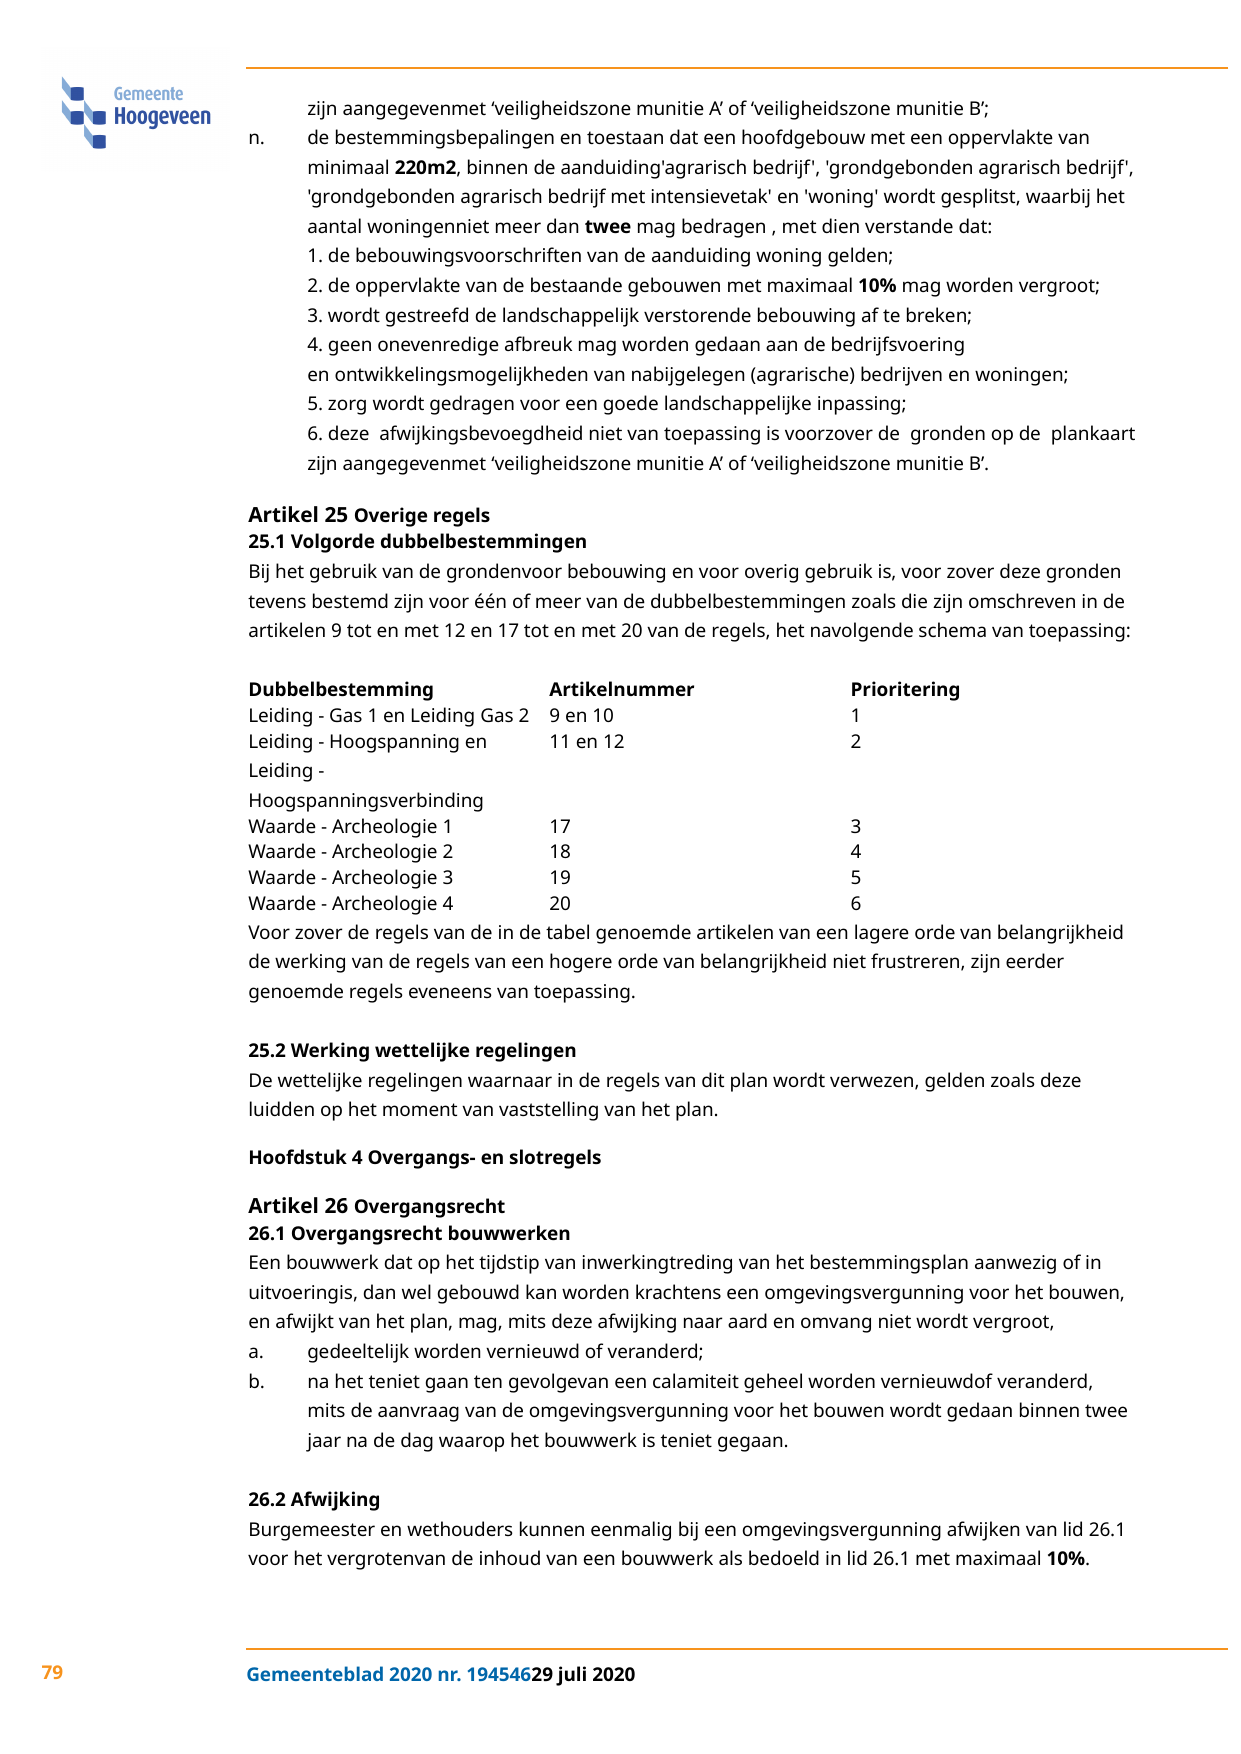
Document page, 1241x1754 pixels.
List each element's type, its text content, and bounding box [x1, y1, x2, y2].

list gedeeltelijk worden vernieuwd of veranderd; [248, 1338, 1152, 1364]
table_cell Leiding - Hoogspanning en Leiding - Hoogspanningsverbinding [248, 728, 549, 813]
text Een bouwwerk dat op het tijdstip van inwerkingtreding van het bestemmingsplan aanwezig of in uitvoeringis, dan wel gebouwd kan worden krachtens een omgevingsvergunning voor het bouwen, en afwijkt van het plan, mag, mits deze afwijking naar aard en omvang niet wordt vergroot, [248, 1249, 1152, 1334]
table_cell 3 [850, 813, 1152, 839]
text Voor zover de regels van de in de tabel genoemde artikelen van een lagere orde van belangrijkheid de werking van de regels van een hogere orde van belangrijkheid niet frustreren, zijn eerder genoemde regels eveneens van toepassing. [248, 919, 1152, 1004]
list zijn aangegevenmet ‘veiligheidszone munitie A’ of ‘veiligheidszone munitie B’; [248, 95, 1152, 121]
table_cell 11 en 12 [549, 728, 850, 813]
table_cell 9 en 10 [549, 703, 850, 728]
table_cell 2 [850, 728, 1152, 813]
table_header Dubbelbestemming [248, 677, 549, 702]
text Artikel 25 Overige regels [248, 500, 1152, 529]
table_cell 17 [549, 813, 850, 839]
text Hoofdstuk 4 Overgangs- en slotregels [248, 1142, 1152, 1171]
table_cell Waarde - Archeologie 4 [248, 890, 549, 916]
table_cell 19 [549, 865, 850, 890]
list 3. wordt gestreefd de landschappelijk verstorende bebouwing af te breken; [248, 302, 1152, 328]
table_cell 1 [850, 703, 1152, 728]
text Burgemeester en wethouders kunnen eenmalig bij een omgevingsvergunning afwijken van lid 26.1 voor het vergrotenvan de inhoud van een bouwwerk als bedoeld in lid 26.1 met maximaal 10%. [248, 1516, 1152, 1571]
list 4. geen onevenredige afbreuk mag worden gedaan aan de bedrijfsvoering en ontwikkelingsmogelijkheden van nabijgelegen (agrarische) bedrijven en woningen; [248, 331, 1152, 387]
text 25.1 Volgorde dubbelbestemmingen [248, 529, 1152, 554]
table_cell Waarde - Archeologie 1 [248, 813, 549, 839]
table_cell Leiding - Gas 1 en Leiding Gas 2 [248, 703, 549, 728]
list 6. deze afwijkingsbevoegdheid niet van toepassing is voorzover de gronden op de plankaart zijn aangegevenmet ‘veiligheidszone munitie A’ of ‘veiligheidszone munitie B’. [248, 420, 1152, 476]
table_cell 6 [850, 890, 1152, 916]
text De wettelijke regelingen waarnaar in de regels van dit plan wordt verwezen, gelden zoals deze luidden op het moment van vaststelling van het plan. [248, 1067, 1152, 1122]
list 1. de bebouwingsvoorschriften van de aanduiding woning gelden; [248, 243, 1152, 268]
list 2. de oppervlakte van de bestaande gebouwen met maximaal 10% mag worden vergroot; [248, 272, 1152, 298]
text Bij het gebruik van de grondenvoor bebouwing en voor overig gebruik is, voor zover deze gronden tevens bestemd zijn voor één of meer van de dubbelbestemmingen zoals die zijn omschreven in de artikelen 9 tot en met 12 en 17 tot en met 20 van de regels, het navolgende schema van toepassing: [248, 558, 1152, 643]
text 25.2 Werking wettelijke regelingen [248, 1037, 1152, 1063]
text 26.2 Afwijking [248, 1486, 1152, 1512]
table_cell 4 [850, 839, 1152, 864]
list de bestemmingsbepalingen en toestaan dat een hoofdgebouw met een oppervlakte van minimaal 220m2, binnen de aanduiding'agrarisch bedrijf', 'grondgebonden agrarisch bedrijf', 'grondgebonden agrarisch bedrijf met intensievetak' en 'woning' wordt gesplitst, waarbij het aantal woningenniet meer dan twee mag bedragen , met dien verstande dat: [248, 124, 1152, 239]
table_cell 5 [850, 865, 1152, 890]
table_header Prioritering [850, 677, 1152, 702]
table_cell Waarde - Archeologie 2 [248, 839, 549, 864]
table_cell 20 [549, 890, 850, 916]
text 26.1 Overgangsrecht bouwwerken [248, 1220, 1152, 1246]
picture [41, 47, 231, 172]
list na het teniet gaan ten gevolgevan een calamiteit geheel worden vernieuwdof veranderd, mits de aanvraag van de omgevingsvergunning voor het bouwen wordt gedaan binnen twee jaar na de dag waarop het bouwwerk is teniet gegaan. [248, 1368, 1152, 1453]
text Artikel 26 Overgangsrecht [248, 1192, 1152, 1220]
table_header Artikelnummer [549, 677, 850, 702]
list 5. zorg wordt gedragen voor een goede landschappelijke inpassing; [248, 391, 1152, 416]
table_cell Waarde - Archeologie 3 [248, 865, 549, 890]
table_cell 18 [549, 839, 850, 864]
